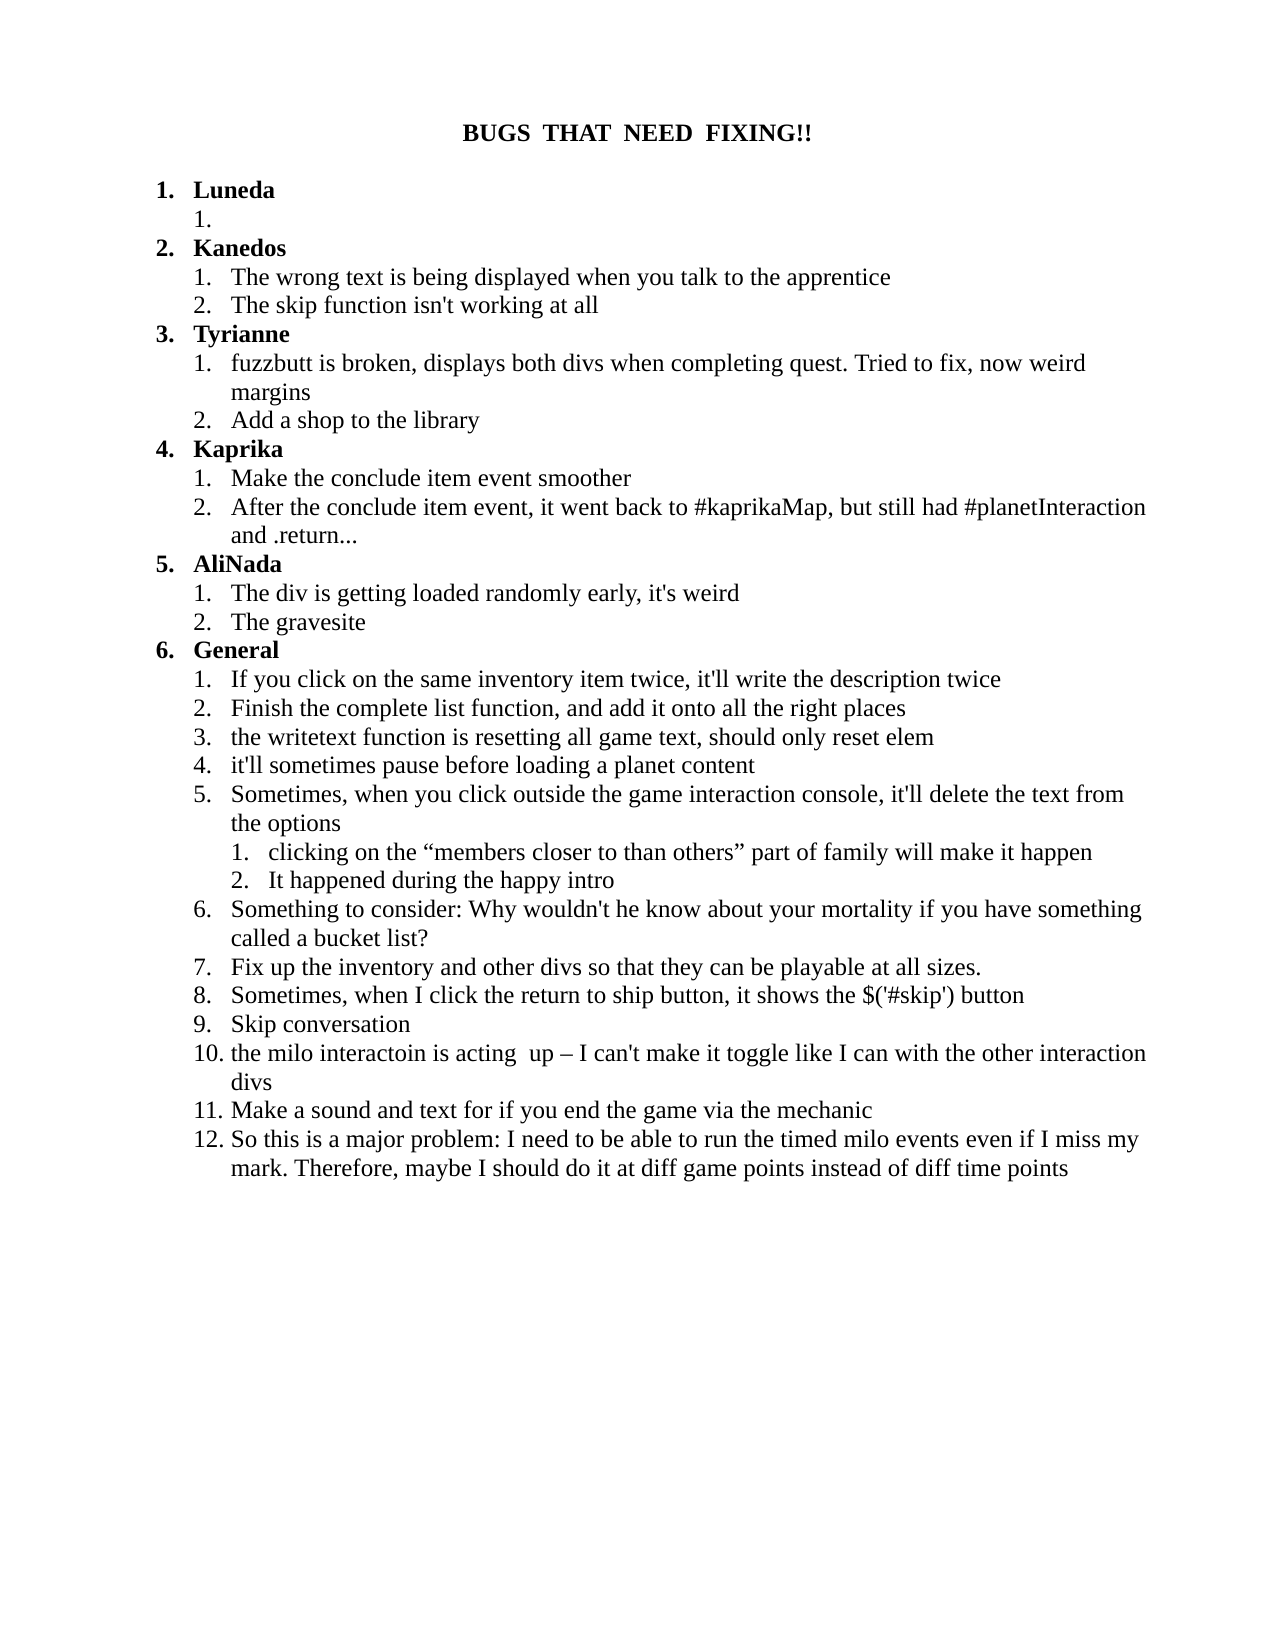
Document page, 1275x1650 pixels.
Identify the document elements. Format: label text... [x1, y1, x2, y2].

list Kaprika [156, 434, 1157, 463]
list the writetext function is resetting all game text, should only reset elem [193, 722, 1157, 751]
list If you click on the same inventory item twice, it'll write the description twice [193, 664, 1157, 693]
list AliNada [156, 549, 1157, 578]
list fuzzbutt is broken, displays both divs when completing quest. Tried to fix, now weird margins [193, 348, 1157, 406]
list Luneda [156, 176, 1157, 204]
list So this is a major problem: I need to be able to run the timed milo events even if I miss my mark. Therefore, maybe I should do it at diff game points instead of diff time points [193, 1124, 1157, 1182]
list Sometimes, when you click outside the game interaction console, it'll delete the text from the options [193, 779, 1157, 837]
list Kanedos [156, 233, 1157, 262]
list The wrong text is being displayed when you talk to the apprentice [193, 262, 1157, 291]
list It happened during the happy intro [231, 866, 1157, 894]
list Add a shop to the library [193, 406, 1157, 434]
list The gravesite [193, 607, 1157, 636]
list After the conclude item event, it went back to #kaprikaMap, but still had #planetInteraction and .return... [193, 492, 1157, 549]
list Finish the complete list function, and add it onto all the right places [193, 693, 1157, 722]
list Sometimes, when I click the return to ship button, it shows the $('#skip') button [193, 981, 1157, 1009]
list the milo interactoin is acting up – I can't make it toggle like I can with the other interaction divs [193, 1038, 1157, 1096]
list it'll sometimes pause before loading a planet content [193, 751, 1157, 779]
list General [156, 636, 1157, 664]
list Fix up the inventory and other divs so that they can be playable at all sizes. [193, 952, 1157, 981]
list Something to consider: Why wouldn't he know about your mortality if you have something called a bucket list? [193, 894, 1157, 952]
list Skip conversation [193, 1009, 1157, 1038]
text BUGS THAT NEED FIXING!! [118, 118, 1157, 147]
list The skip function isn't working at all [193, 291, 1157, 319]
list Make a sound and text for if you end the game via the mechanic [193, 1096, 1157, 1124]
list Tyrianne [156, 319, 1157, 348]
list clicking on the “members closer to than others” part of family will make it happen [231, 837, 1157, 866]
list Make the conclude item event smoother [193, 463, 1157, 492]
list The div is getting loaded randomly early, it's weird [193, 578, 1157, 607]
